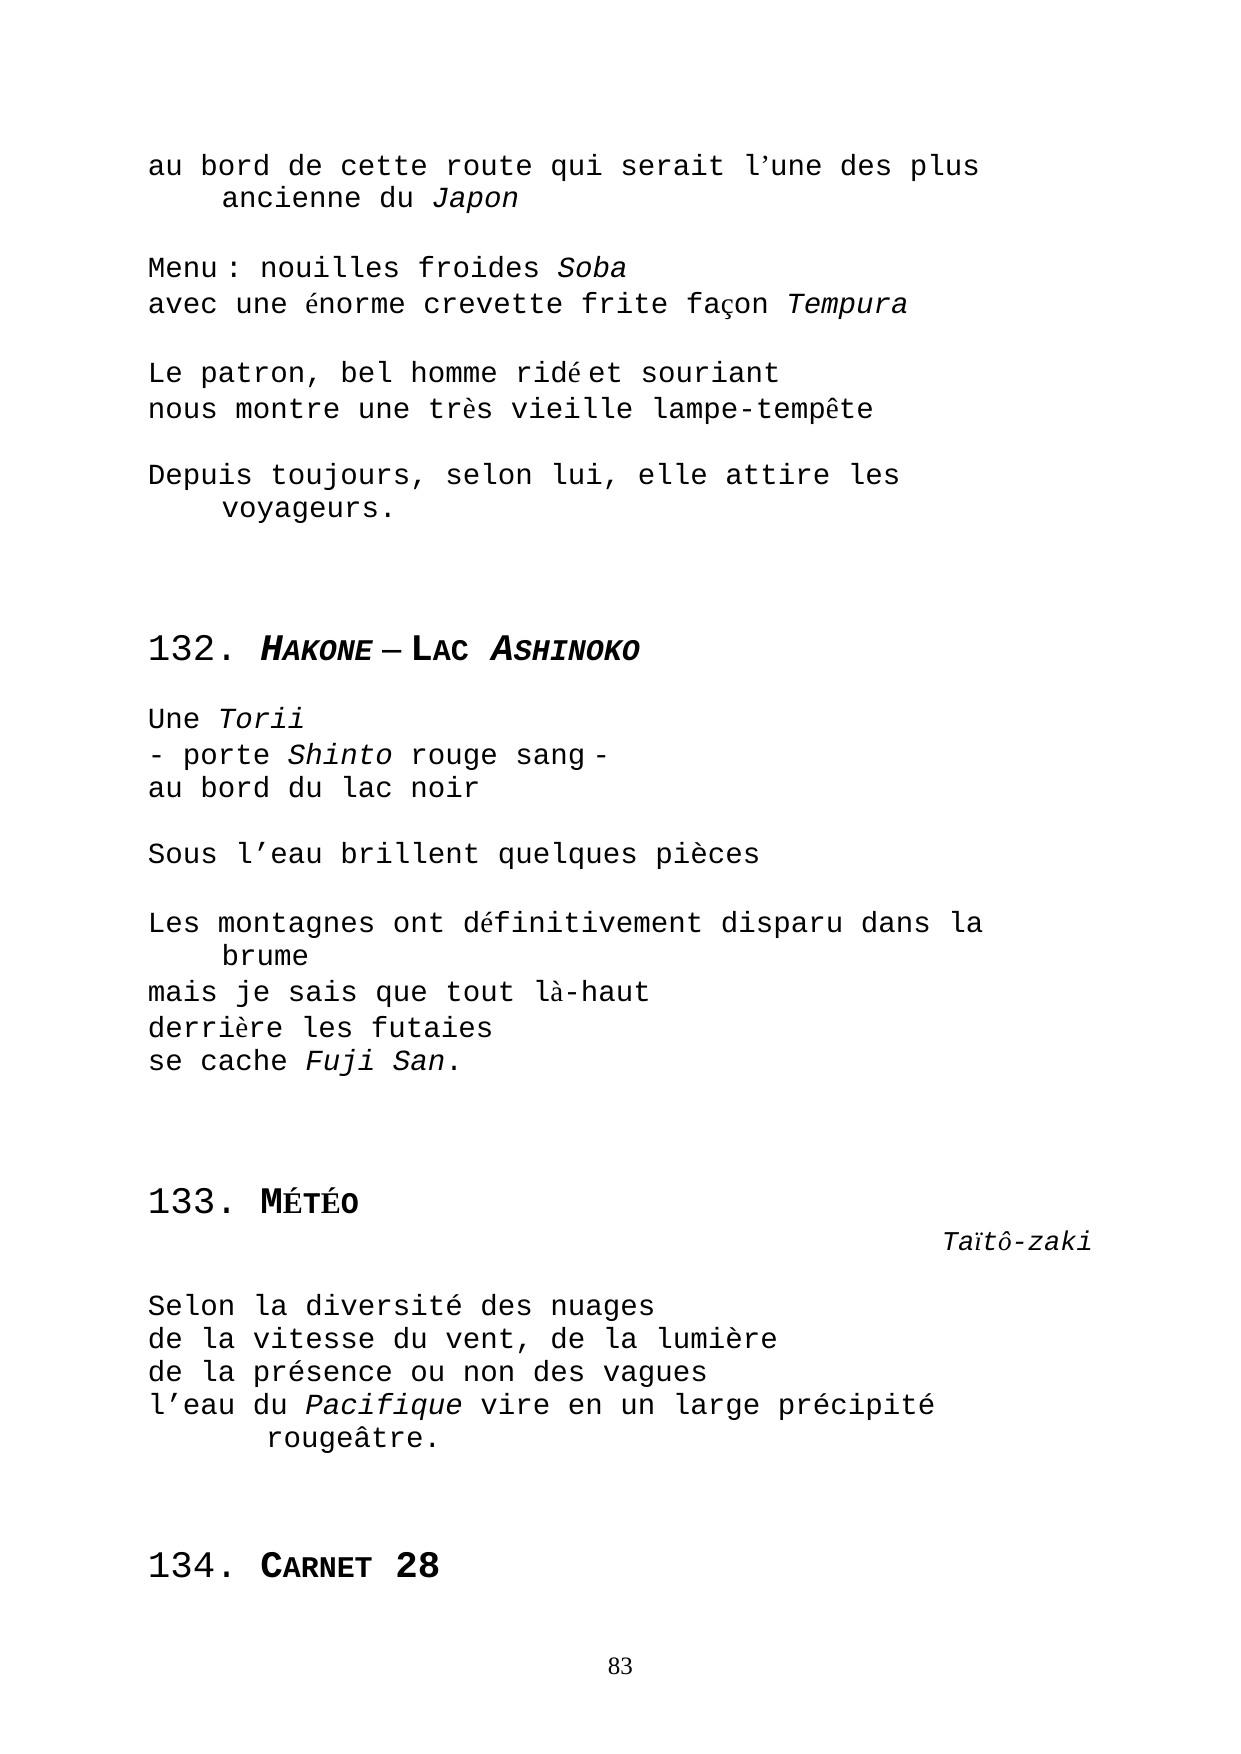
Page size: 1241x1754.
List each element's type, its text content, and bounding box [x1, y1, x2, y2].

subtitle Une Torii [148, 704, 1093, 737]
text se cache Fuji San. [148, 1047, 1093, 1079]
subtitle Le patron, bel homme ridé et souriant [148, 355, 1093, 391]
text Depuis toujours, selon lui, elle attire les voyageurs. [148, 460, 1093, 526]
text Les montagnes ont définitivement disparu dans la brume [148, 905, 1093, 974]
subtitle Sous l’eau brillent quelques pièces [148, 839, 1093, 872]
text avec une énorme crevette frite façon Tempura [148, 286, 1093, 322]
subtitle au bord du lac noir [148, 773, 1093, 806]
text 134. Carnet 28 [148, 1546, 1093, 1589]
text derrière les futaies [148, 1011, 1093, 1047]
text nous montre une très vieille lampe-tempête [148, 391, 1093, 427]
text 133. Météo [148, 1179, 1093, 1225]
text Menu : nouilles froides Soba [148, 250, 1093, 286]
text au bord de cette route qui serait l’une des plus ancienne du Japon [148, 148, 1093, 217]
subtitle de la présence ou non des vagues [148, 1357, 1093, 1390]
subtitle de la vitesse du vent, de la lumière [148, 1324, 1093, 1357]
text - porte Shinto rouge sang - [148, 737, 1093, 773]
subtitle Selon la diversité des nuages [148, 1291, 1093, 1324]
subtitle l’eau du Pacifique vire en un large précipité rougeâtre. [148, 1390, 1093, 1456]
text 132. Hakone – Lac Ashinoko [148, 625, 1093, 671]
text Taïtô-zaki [148, 1225, 1093, 1258]
text mais je sais que tout là-haut [148, 974, 1093, 1011]
